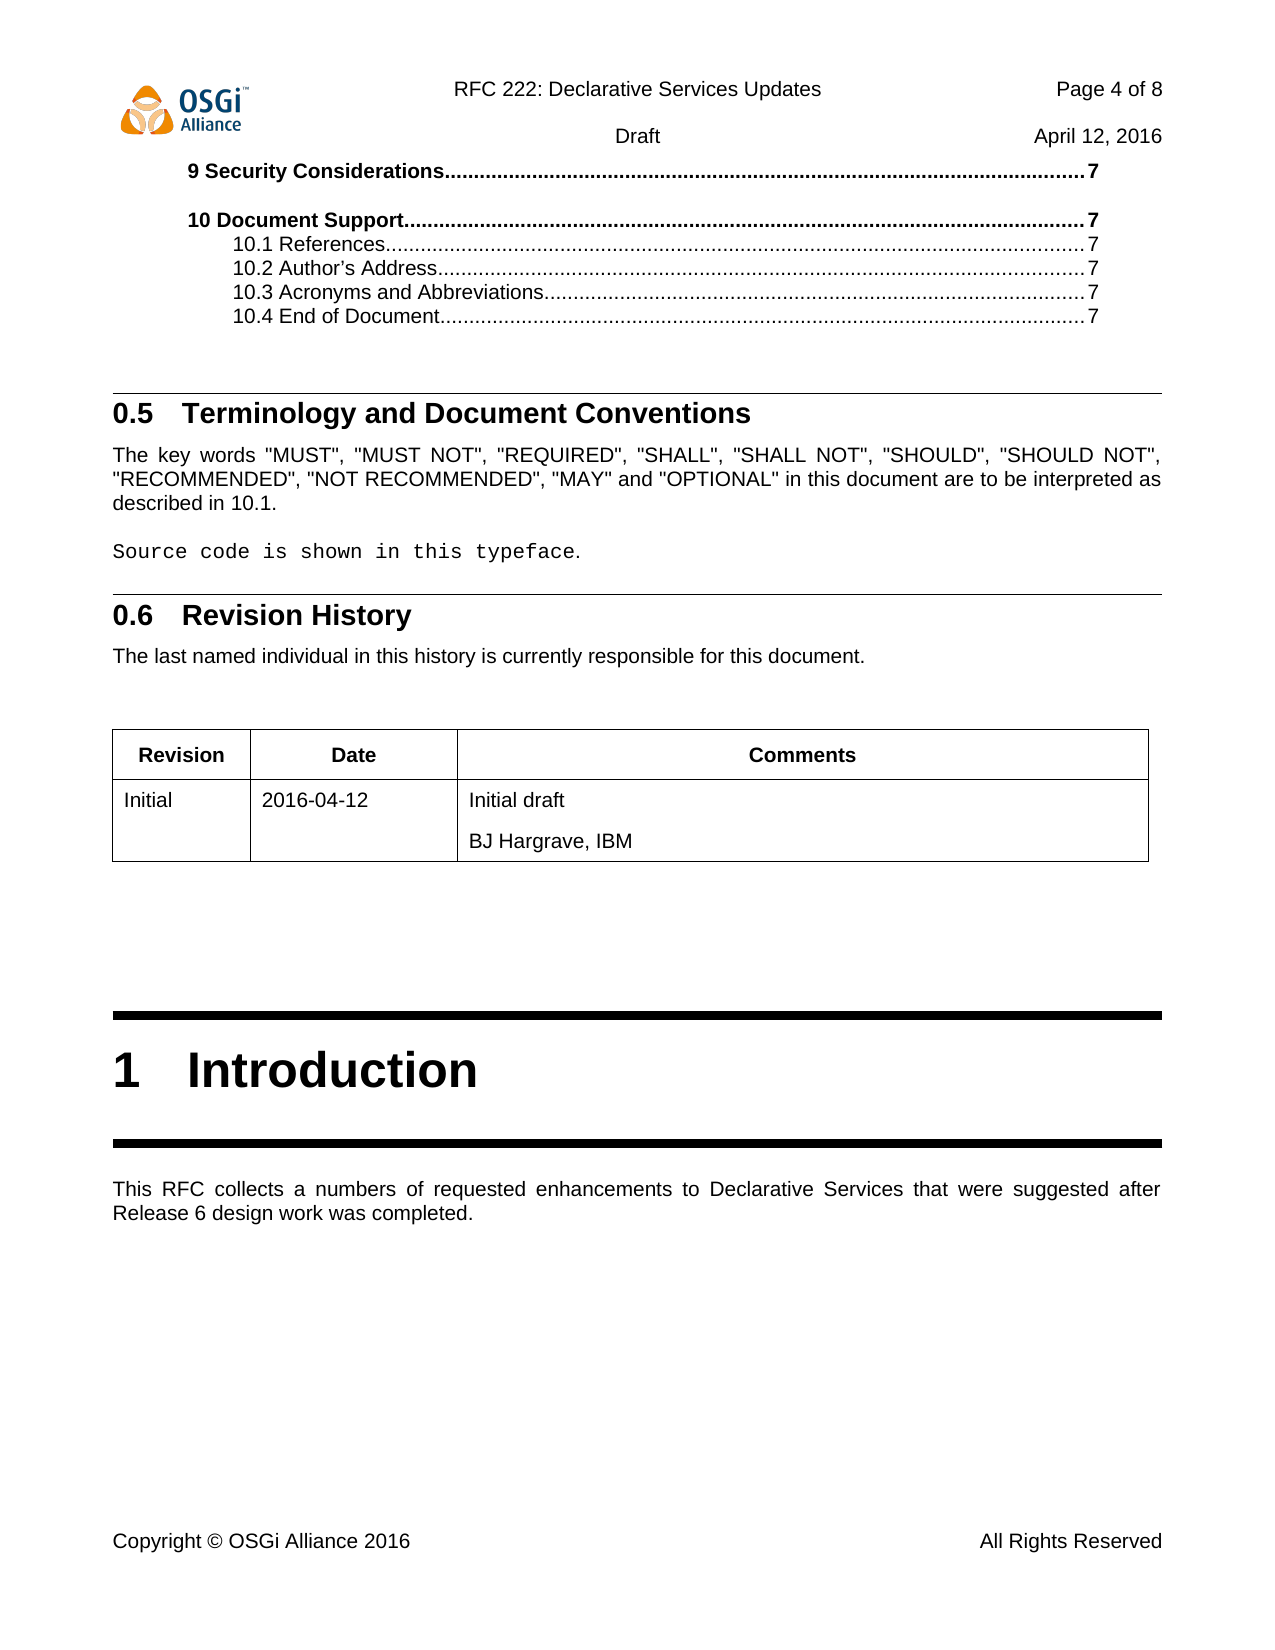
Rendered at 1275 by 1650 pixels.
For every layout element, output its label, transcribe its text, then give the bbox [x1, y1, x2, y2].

table_header Comments [458, 730, 1148, 779]
subtitle Introduction [112, 1012, 1162, 1148]
text The last named individual in this history is currently responsible for this document. [112, 643, 1162, 667]
table_cell 2016-04-12 [251, 780, 457, 861]
text 10.3 Acronyms and Abbreviations 7 [232, 280, 1162, 304]
table_cell Initial [113, 780, 250, 861]
text Source code is shown in this typeface. [112, 539, 1162, 565]
subtitle Terminology and Document Conventions [112, 394, 1162, 430]
text 9 Security Considerations 7 [187, 159, 1162, 183]
text The key words "MUST", "MUST NOT", "REQUIRED", "SHALL", "SHALL NOT", "SHOULD", "SHOULD NOT", "RECOMMENDED", "NOT RECOMMENDED", "MAY" and "OPTIONAL" in this document are to be interpreted as described in 1. [112, 442, 1162, 514]
text This RFC collects a numbers of requested enhancements to Declarative Services that were suggested after Release 6 design work was completed. [112, 1177, 1162, 1225]
table_header Date [251, 730, 457, 779]
text 10.1 References 7 [232, 232, 1162, 256]
table_cell Initial draft BJ Hargrave, IBM [458, 780, 1148, 861]
picture [113, 78, 257, 142]
text 10.4 End of Document 7 [232, 304, 1162, 328]
text 10.2 Author’s Address 7 [232, 256, 1162, 280]
table_header Revision [113, 730, 250, 779]
text 10 Document Support 7 [187, 208, 1162, 232]
subtitle Revision History [112, 595, 1162, 631]
